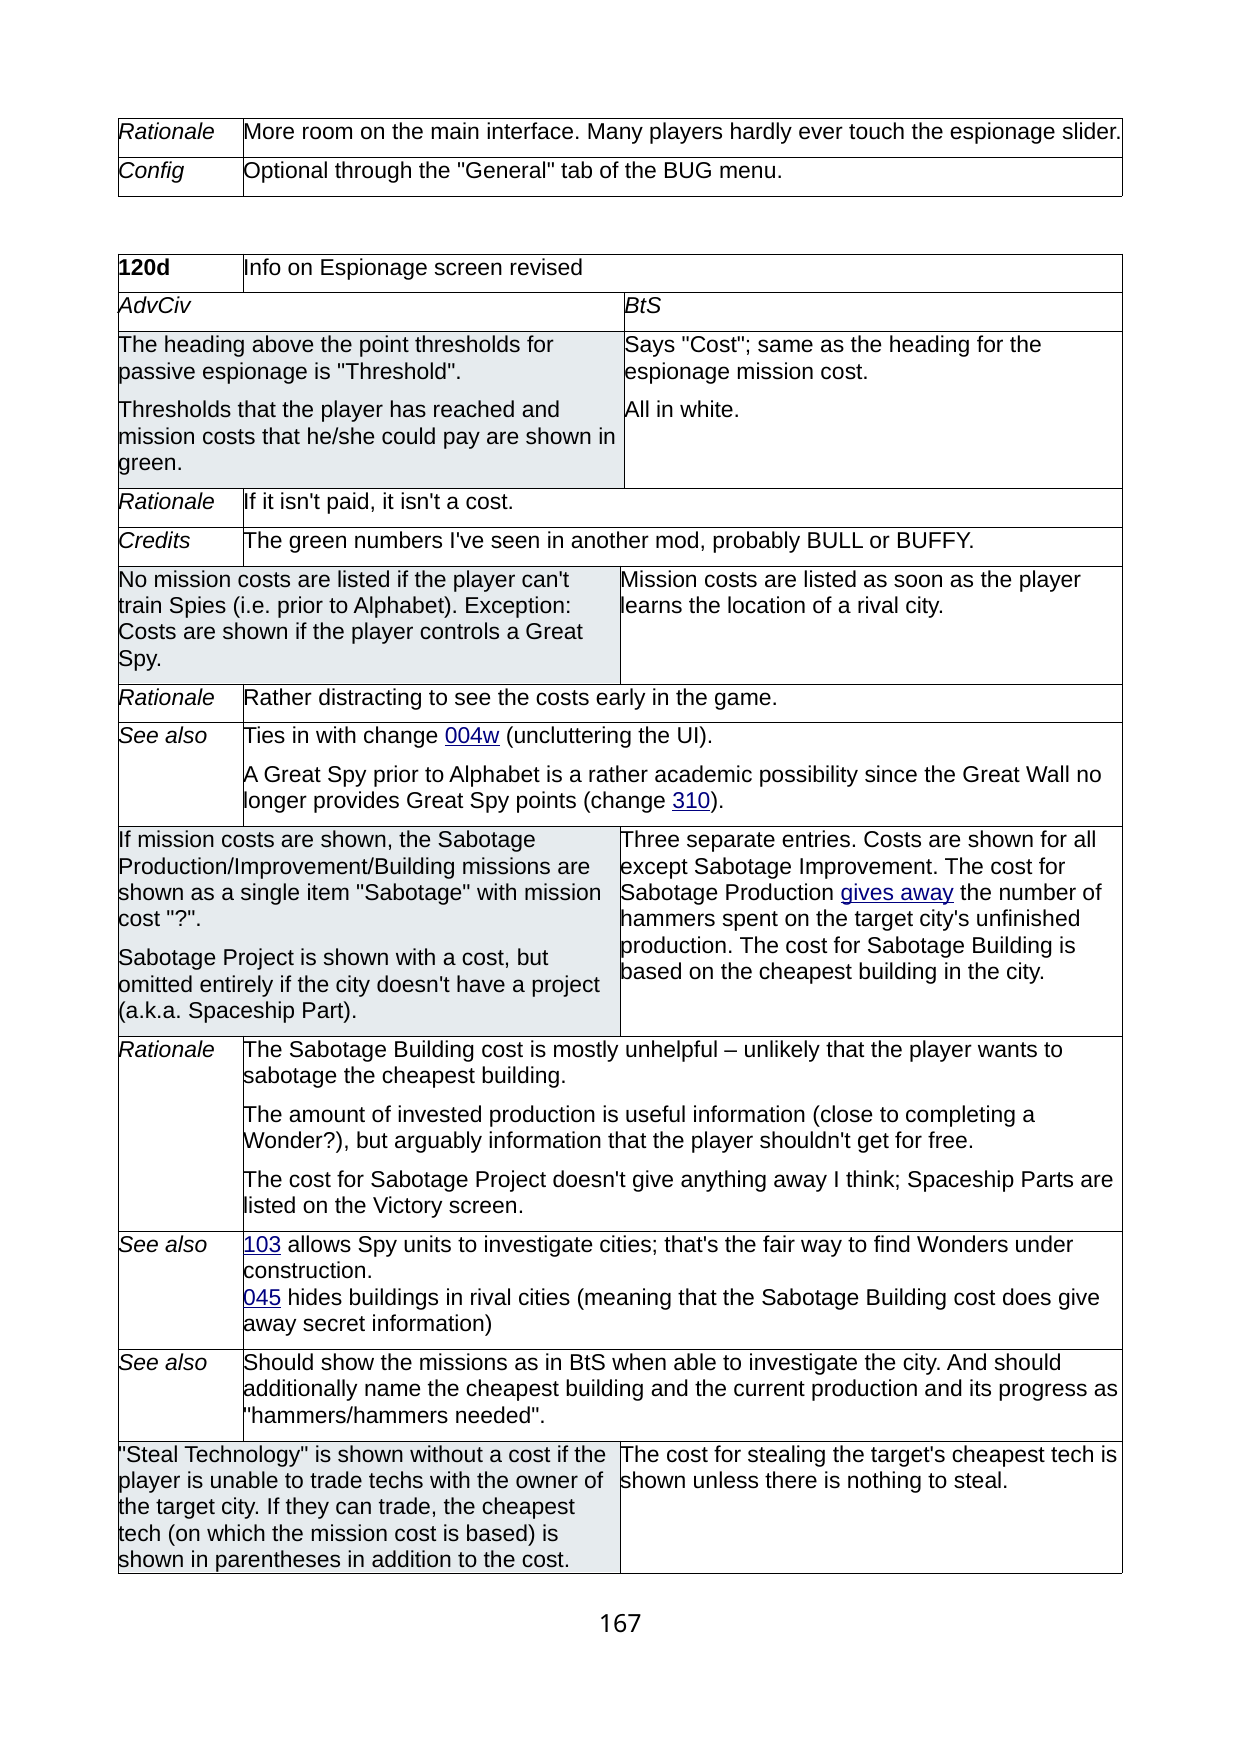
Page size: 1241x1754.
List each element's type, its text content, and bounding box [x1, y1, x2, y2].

table_cell Rationale [119, 685, 243, 722]
table_cell Credits [119, 528, 243, 566]
table_cell The cost for stealing the target's cheapest tech is shown unless there is nothing to steal. [621, 1442, 1122, 1572]
table_cell See also [119, 1232, 243, 1349]
table_cell 103 allows Spy units to investigate cities; that's the fair way to find Wonders under construction. 045 hides buildings in rival cities (meaning that the Sabotage Building cost does give away secret information) [244, 1232, 1122, 1349]
table_header Info on Espionage screen revised [244, 255, 1122, 292]
table_cell Mission costs are listed as soon as the player learns the location of a rival city. [621, 567, 1122, 683]
table_cell AdvCiv [119, 293, 624, 331]
table_cell If it isn't paid, it isn't a cost. [244, 489, 1122, 527]
table_cell No mission costs are listed if the player can't train Spies (i.e. prior to Alphabet). Exception: Costs are shown if the player controls a Great Spy. [119, 567, 620, 683]
table_cell Rationale [119, 489, 243, 527]
table_cell More room on the main interface. Many players hardly ever touch the espionage slider. [244, 119, 1122, 157]
table_cell Three separate entries. Costs are shown for all except Sabotage Improvement. The cost for Sabotage Production gives away the number of hammers spent on the target city's unfinished production. The cost for Sabotage Building is based on the cheapest building in the city. [621, 827, 1122, 1036]
table_cell "Steal Technology" is shown without a cost if the player is unable to trade techs with the owner of the target city. If they can trade, the cheapest tech (on which the mission cost is based) is shown in parentheses in addition to the cost. [119, 1442, 620, 1572]
table_header 120d [119, 255, 243, 292]
table_cell The green numbers I've seen in another mod, probably BULL or BUFFY. [244, 528, 1122, 566]
table_cell Rather distracting to see the costs early in the game. [244, 685, 1122, 722]
table_cell Optional through the "General" tab of the BUG menu. [244, 158, 1122, 196]
table_cell Should show the missions as in BtS when able to investigate the city. And should additionally name the cheapest building and the current production and its progress as "hammers/hammers needed". [244, 1350, 1122, 1441]
table_cell Ties in with change 004w (uncluttering the UI). A Great Spy prior to Alphabet is a rather academic possibility since the Great Wall no longer provides Great Spy points (change 310). [244, 723, 1122, 826]
table_cell See also [119, 723, 243, 826]
table_cell The heading above the point thresholds for passive espionage is "Threshold". Thresholds that the player has reached and mission costs that he/she could pay are shown in green. [119, 332, 624, 488]
table_cell Config [119, 158, 243, 196]
table_cell See also [119, 1350, 243, 1441]
table_cell If mission costs are shown, the Sabotage Production/Improvement/Building missions are shown as a single item "Sabotage" with mission cost "?". Sabotage Project is shown with a cost, but omitted entirely if the city doesn't have a project (a.k.a. Spaceship Part). [119, 827, 620, 1036]
table_cell The Sabotage Building cost is mostly unhelpful – unlikely that the player wants to sabotage the cheapest building. The amount of invested production is useful information (close to completing a Wonder?), but arguably information that the player shouldn't get for free. The cost for Sabotage Project doesn't give anything away I think; Spaceship Parts are listed on the Victory screen. [244, 1037, 1122, 1231]
table_cell Rationale [119, 119, 243, 157]
table_cell Says "Cost"; same as the heading for the espionage mission cost. All in white. [625, 332, 1122, 488]
table_cell Rationale [119, 1037, 243, 1231]
table_cell BtS [625, 293, 1122, 331]
